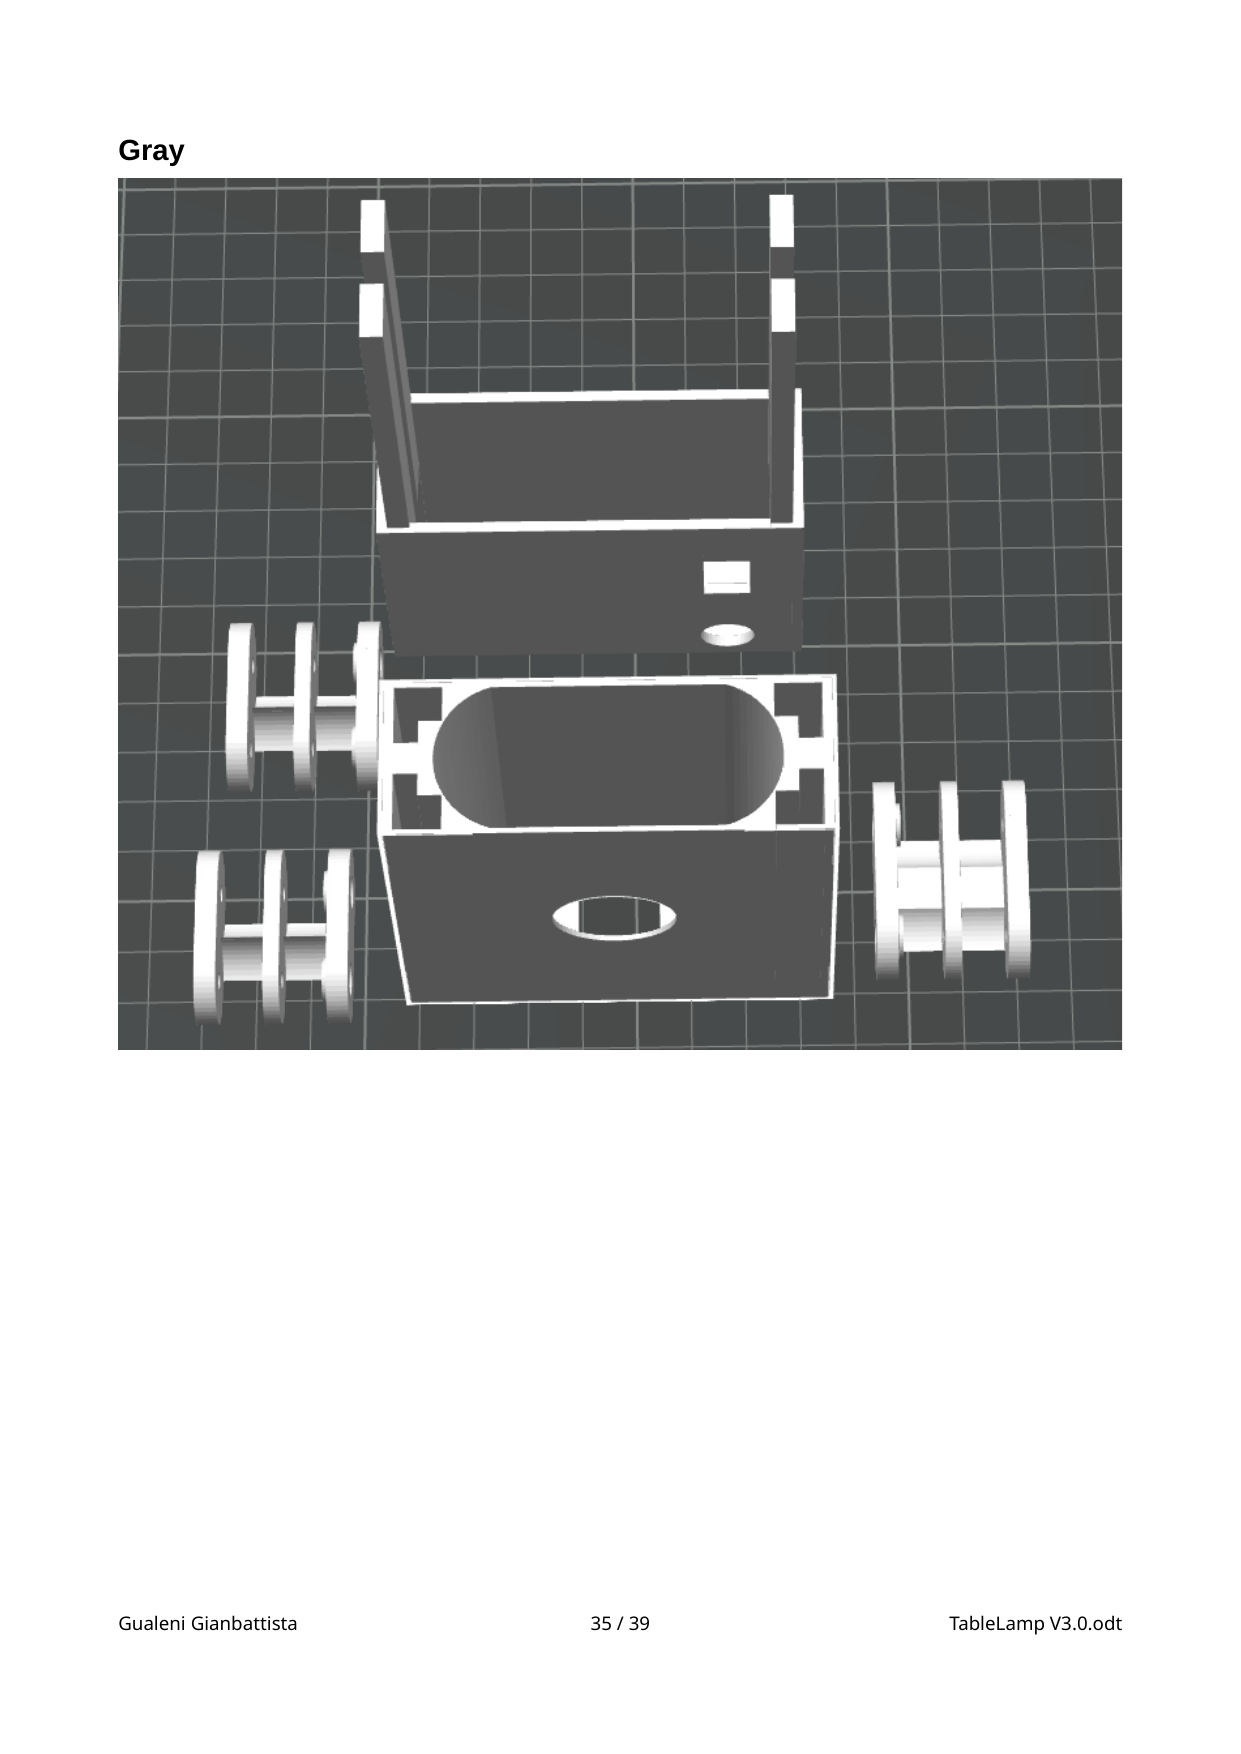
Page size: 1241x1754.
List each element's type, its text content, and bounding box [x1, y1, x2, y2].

subtitle Gray [118, 133, 1122, 166]
picture [118, 178, 1123, 1050]
